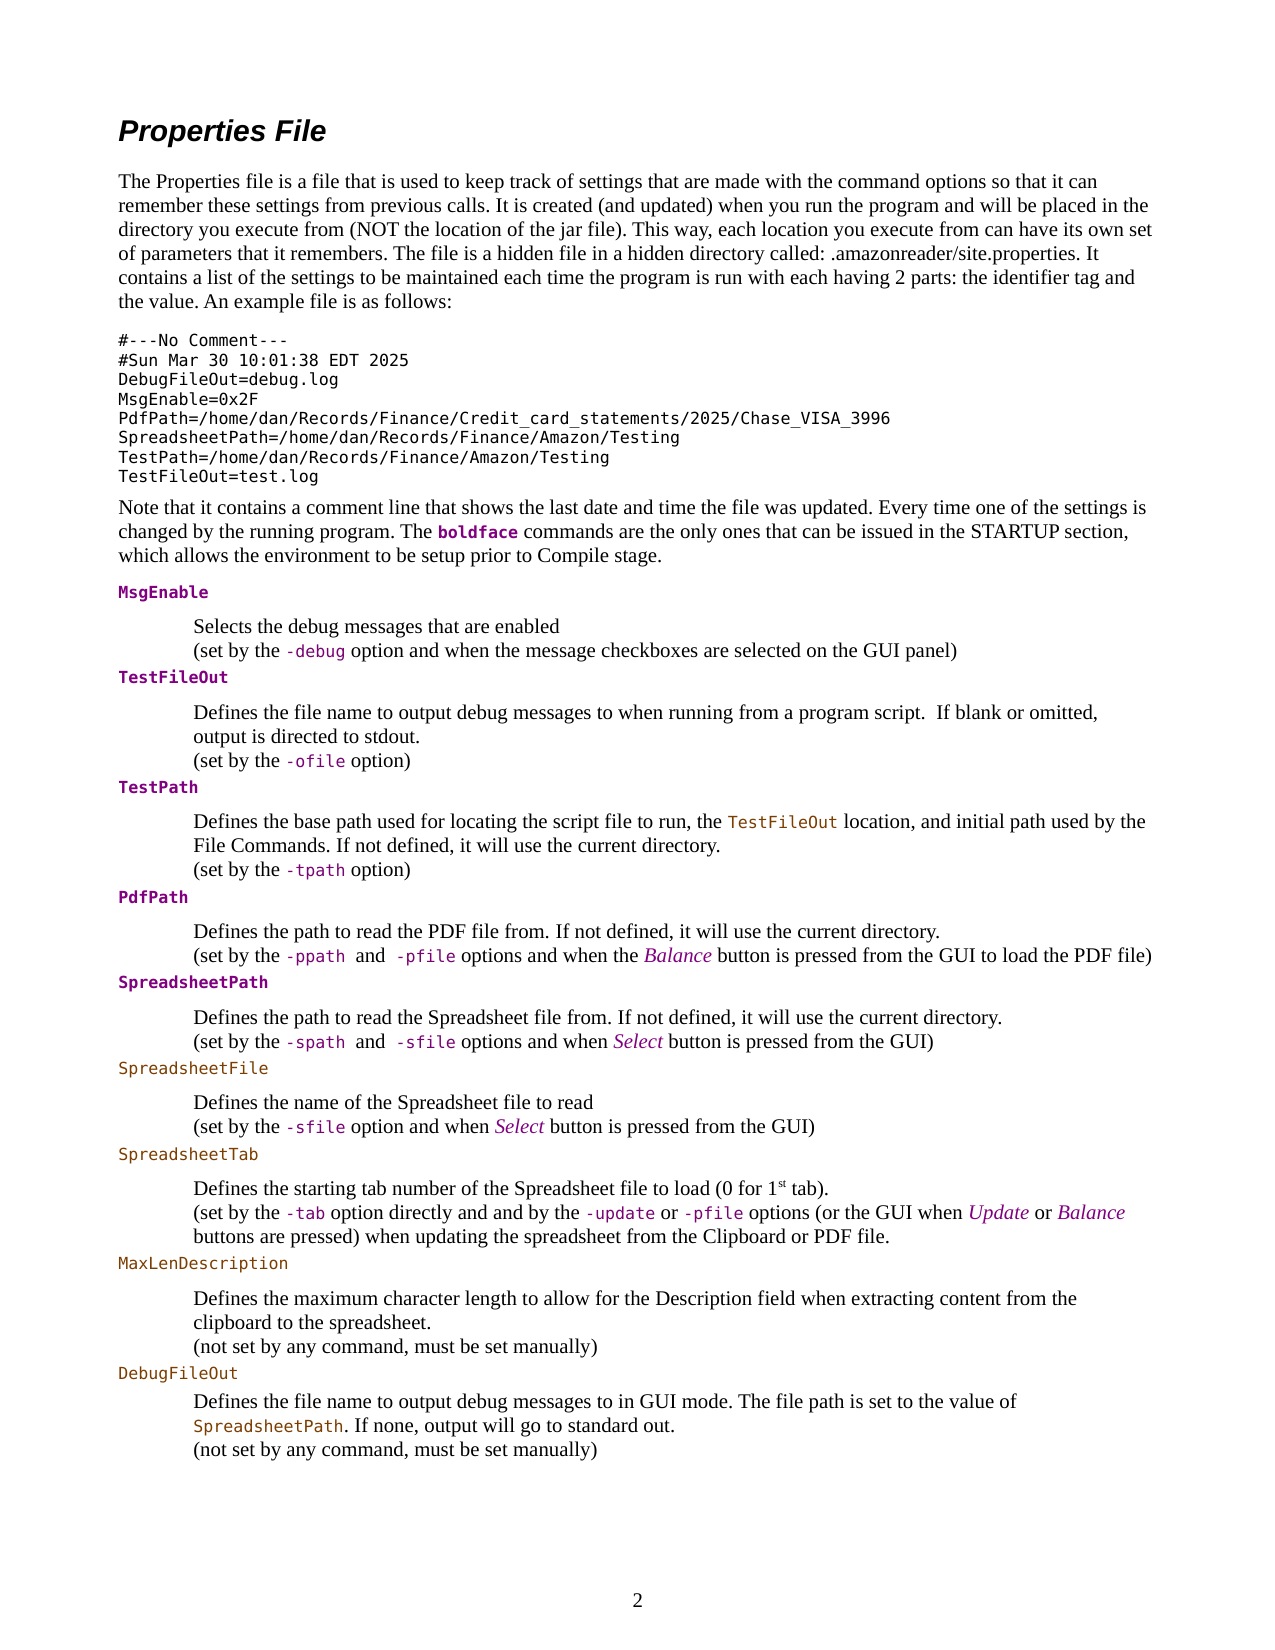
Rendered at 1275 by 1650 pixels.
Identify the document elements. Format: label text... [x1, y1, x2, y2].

text Defines the name of the Spreadsheet file to read [193, 1090, 1157, 1114]
text (set by the -ofile option) [193, 748, 1157, 772]
text SpreadsheetTab [118, 1144, 1157, 1164]
text TestPath=/home/dan/Records/Finance/Amazon/Testing [118, 448, 1157, 467]
text (set by the -ppath and -pfile options and when the Balance button is pressed from the GUI to load the PDF file) [193, 943, 1157, 967]
subtitle Properties File [118, 113, 1157, 148]
text Defines the base path used for locating the script file to run, the TestFileOut location, and initial path used by the File Commands. If not defined, it will use the current directory. [193, 809, 1157, 857]
text SpreadsheetFile [118, 1059, 1157, 1078]
text Defines the maximum character length to allow for the Description field when extracting content from the clipboard to the spreadsheet. [193, 1286, 1157, 1334]
text (set by the -tpath option) [193, 857, 1157, 881]
text TestFileOut [118, 668, 1157, 687]
text (set by the -spath and -sfile options and when Select button is pressed from the GUI) [193, 1029, 1157, 1053]
text (set by the -debug option and when the message checkboxes are selected on the GUI panel) [193, 638, 1157, 662]
text Defines the path to read the Spreadsheet file from. If not defined, it will use the current directory. [193, 1004, 1157, 1029]
text TestPath [118, 778, 1157, 797]
text SpreadsheetPath [118, 973, 1157, 992]
text MsgEnable [118, 582, 1157, 602]
text MaxLenDescription [118, 1254, 1157, 1273]
text Defines the file name to output debug messages to when running from a program script. If blank or omitted, output is directed to stdout. [193, 699, 1157, 748]
text Defines the starting tab number of the Spreadsheet file to load (0 for 1st tab). [193, 1176, 1157, 1200]
text PdfPath=/home/dan/Records/Finance/Credit_card_statements/2025/Chase_VISA_3996 [118, 409, 1157, 428]
text (set by the -tab option directly and and by the -update or -pfile options (or the GUI when Update or Balance buttons are pressed) when updating the spreadsheet from the Clipboard or PDF file. [193, 1200, 1157, 1248]
text PdfPath [118, 887, 1157, 907]
text #Sun Mar 30 10:01:38 EDT 2025 [118, 351, 1157, 370]
text DebugFileOut [118, 1364, 1157, 1383]
text (set by the -sfile option and when Select button is pressed from the GUI) [193, 1114, 1157, 1138]
text (not set by any command, must be set manually) [193, 1437, 1157, 1461]
text (not set by any command, must be set manually) [193, 1334, 1157, 1358]
text #---No Comment--- [118, 331, 1157, 351]
text Defines the path to read the PDF file from. If not defined, it will use the current directory. [193, 919, 1157, 943]
text MsgEnable=0x2F [118, 389, 1157, 409]
text Selects the debug messages that are enabled [193, 614, 1157, 638]
text Note that it contains a comment line that shows the last date and time the file was updated. Every time one of the settings is changed by the running program. The boldface commands are the only ones that can be issued in the STARTUP section, which allows the environment to be setup prior to Compile stage. [118, 495, 1157, 567]
text The Properties file is a file that is used to keep track of settings that are made with the command options so that it can remember these settings from previous calls. It is created (and updated) when you run the program and will be placed in the directory you execute from (NOT the location of the jar file). This way, each location you execute from can have its own set of parameters that it remembers. The file is a hidden file in a hidden directory called: .amazonreader/site.properties. It contains a list of the settings to be maintained each time the program is run with each having 2 parts: the identifier tag and the value. An example file is as follows: [118, 169, 1157, 313]
text DebugFileOut=debug.log [118, 370, 1157, 389]
text SpreadsheetPath=/home/dan/Records/Finance/Amazon/Testing [118, 428, 1157, 448]
text TestFileOut=test.log [118, 467, 1157, 486]
text Defines the file name to output debug messages to in GUI mode. The file path is set to the value of SpreadsheetPath. If none, output will go to standard out. [193, 1389, 1157, 1437]
